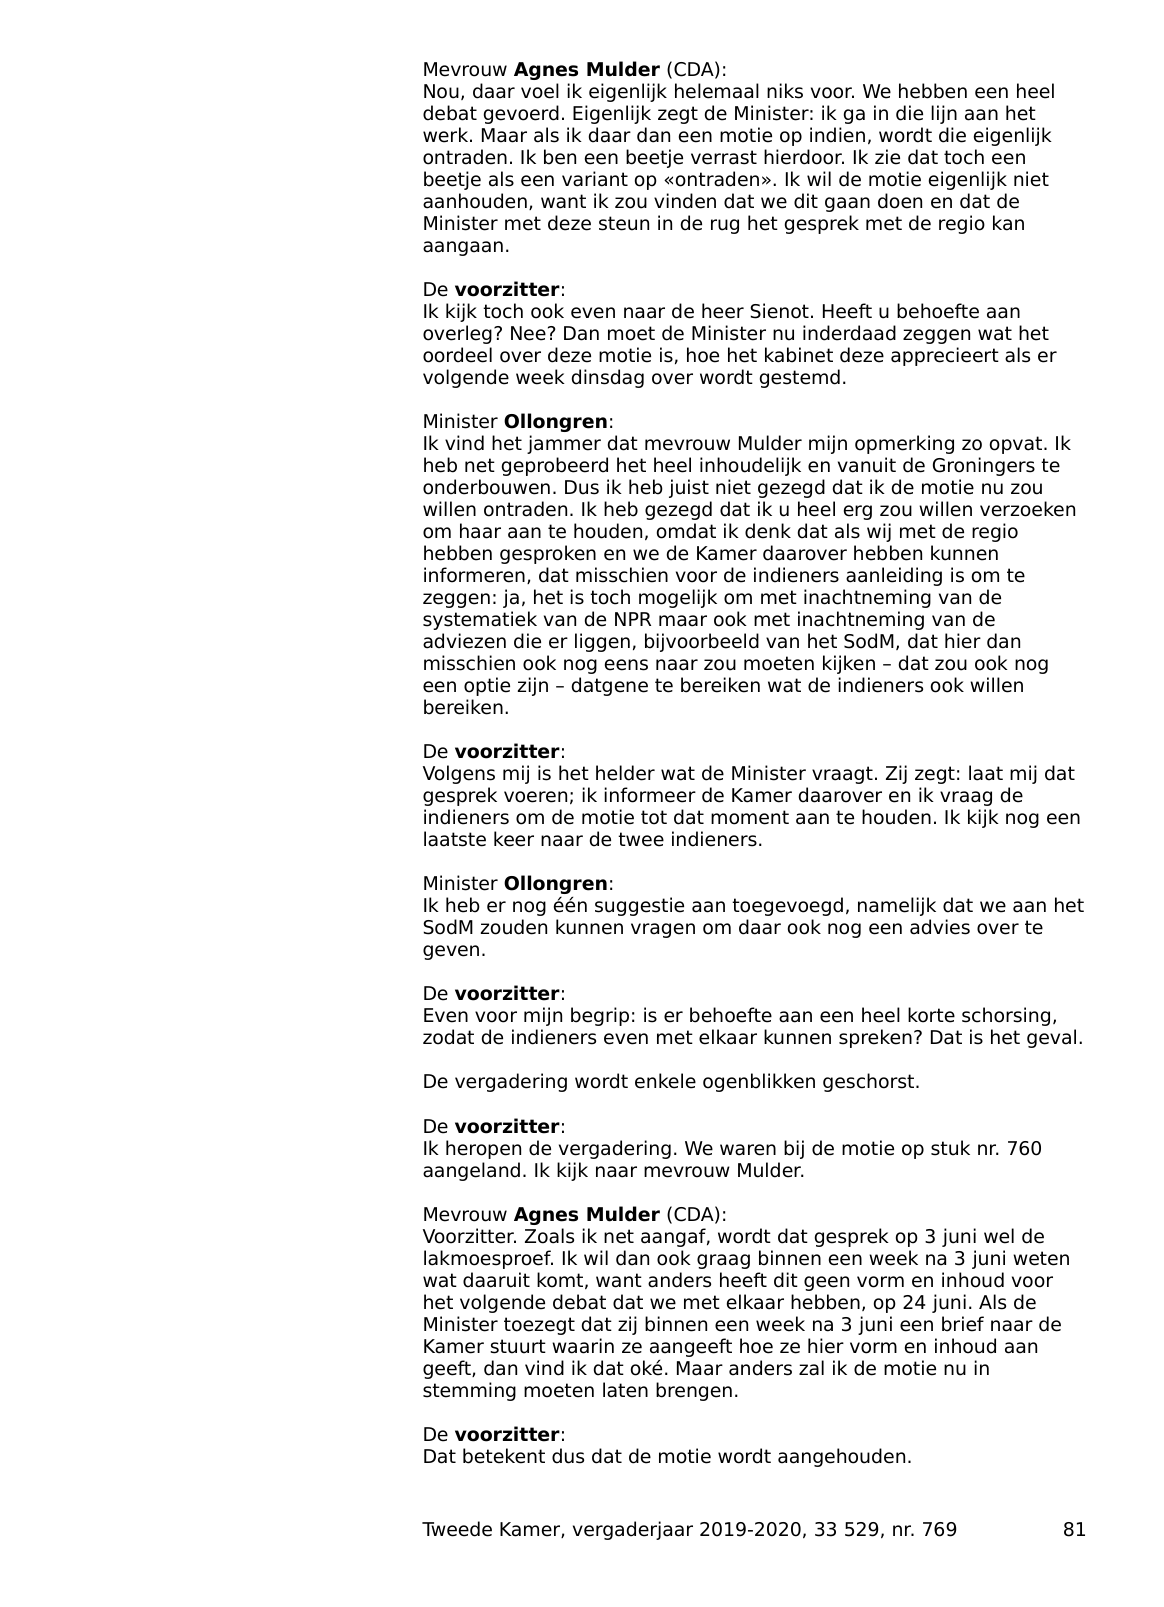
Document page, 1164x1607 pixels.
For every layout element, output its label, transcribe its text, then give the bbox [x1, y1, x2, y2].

text Ik kijk toch ook even naar de heer Sienot. Heeft u behoefte aan overleg? Nee? Dan moet de Minister nu inderdaad zeggen wat het oordeel over deze motie is, hoe het kabinet deze apprecieert als er volgende week dinsdag over wordt gestemd. [422, 301, 1087, 389]
text Volgens mij is het helder wat de Minister vraagt. Zij zegt: laat mij dat gesprek voeren; ik informeer de Kamer daarover en ik vraag de indieners om de motie tot dat moment aan te houden. Ik kijk nog een laatste keer naar de twee indieners. [422, 763, 1087, 851]
text Ik vind het jammer dat mevrouw Mulder mijn opmerking zo opvat. Ik heb net geprobeerd het heel inhoudelijk en vanuit de Groningers te onderbouwen. Dus ik heb juist niet gezegd dat ik de motie nu zou willen ontraden. Ik heb gezegd dat ik u heel erg zou willen verzoeken om haar aan te houden, omdat ik denk dat als wij met de regio hebben gesproken en we de Kamer daarover hebben kunnen informeren, dat misschien voor de indieners aanleiding is om te zeggen: ja, het is toch mogelijk om met inachtneming van de systematiek van de NPR maar ook met inachtneming van de adviezen die er liggen, bijvoorbeeld van het SodM, dat hier dan misschien ook nog eens naar zou moeten kijken – dat zou ook nog een optie zijn – datgene te bereiken wat de indieners ook willen bereiken. [422, 433, 1087, 719]
text Minister Ollongren: [422, 873, 1087, 895]
text Ik heb er nog één suggestie aan toegevoegd, namelijk dat we aan het SodM zouden kunnen vragen om daar ook nog een advies over te geven. [422, 895, 1087, 961]
text Voorzitter. Zoals ik net aangaf, wordt dat gesprek op 3 juni wel de lakmoesproef. Ik wil dan ook graag binnen een week na 3 juni weten wat daaruit komt, want anders heeft dit geen vorm en inhoud voor het volgende debat dat we met elkaar hebben, op 24 juni. Als de Minister toezegt dat zij binnen een week na 3 juni een brief naar de Kamer stuurt waarin ze aangeeft hoe ze hier vorm en inhoud aan geeft, dan vind ik dat oké. Maar anders zal ik de motie nu in stemming moeten laten brengen. [422, 1226, 1087, 1401]
text Dat betekent dus dat de motie wordt aangehouden. [422, 1446, 1087, 1468]
text Minister Ollongren: [422, 411, 1087, 433]
text Ik heropen de vergadering. We waren bij de motie op stuk nr. 760 aangeland. Ik kijk naar mevrouw Mulder. [422, 1137, 1087, 1181]
text De voorzitter: [422, 1424, 1087, 1446]
text Mevrouw Agnes Mulder (CDA): [422, 1204, 1087, 1226]
text De voorzitter: [422, 741, 1087, 763]
text Even voor mijn begrip: is er behoefte aan een heel korte schorsing, zodat de indieners even met elkaar kunnen spreken? Dat is het geval. [422, 1005, 1087, 1049]
text De voorzitter: [422, 1116, 1087, 1137]
text De voorzitter: [422, 983, 1087, 1005]
text Mevrouw Agnes Mulder (CDA): [422, 59, 1087, 81]
text De voorzitter: [422, 279, 1087, 301]
text De vergadering wordt enkele ogenblikken geschorst. [422, 1071, 1087, 1093]
text Nou, daar voel ik eigenlijk helemaal niks voor. We hebben een heel debat gevoerd. Eigenlijk zegt de Minister: ik ga in die lijn aan het werk. Maar als ik daar dan een motie op indien, wordt die eigenlijk ontraden. Ik ben een beetje verrast hierdoor. Ik zie dat toch een beetje als een variant op «ontraden». Ik wil de motie eigenlijk niet aanhouden, want ik zou vinden dat we dit gaan doen en dat de Minister met deze steun in de rug het gesprek met de regio kan aangaan. [422, 81, 1087, 257]
